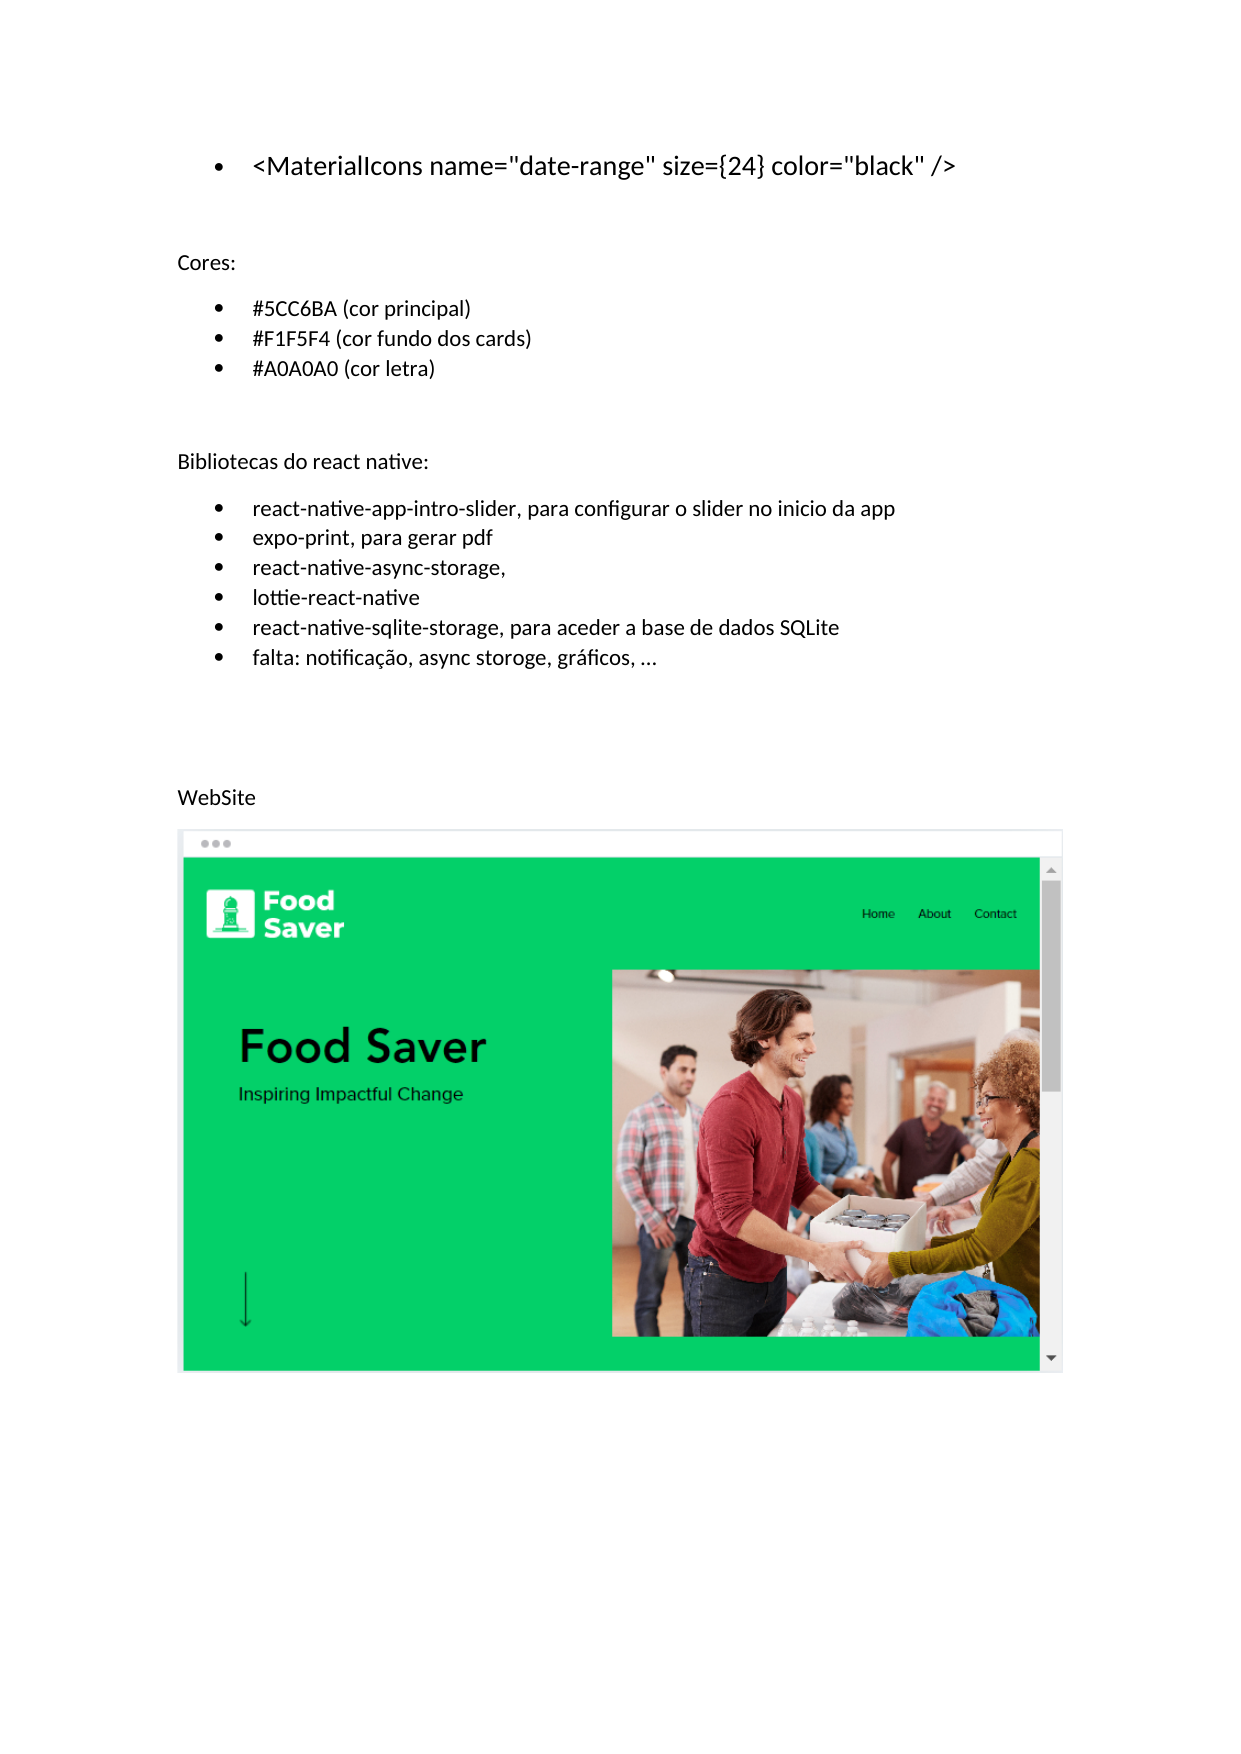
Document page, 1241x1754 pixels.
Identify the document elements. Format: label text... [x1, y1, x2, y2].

list #5CC6BA (cor principal) [215, 294, 1063, 322]
list react-native-async-storage, [215, 553, 1063, 581]
text Bibliotecas do react native: [177, 447, 1063, 475]
list react-native-app-intro-slider, para configurar o slider no inicio da app [215, 494, 1063, 522]
list #F1F5F4 (cor fundo dos cards) [215, 324, 1063, 352]
text WebSite [177, 783, 1063, 811]
list <MaterialIcons name="date-range" size={24} color="black" /> [215, 148, 1063, 182]
list expo-print, para gerar pdf [215, 523, 1063, 552]
list lottie-react-native [215, 583, 1063, 611]
list react-native-sqlite-storage, para aceder a base de dados SQLite [215, 613, 1063, 641]
list falta: notificação, async storoge, gráficos, … [215, 643, 1063, 671]
list #A0A0A0 (cor letra) [215, 354, 1063, 382]
text Cores: [177, 248, 1063, 276]
